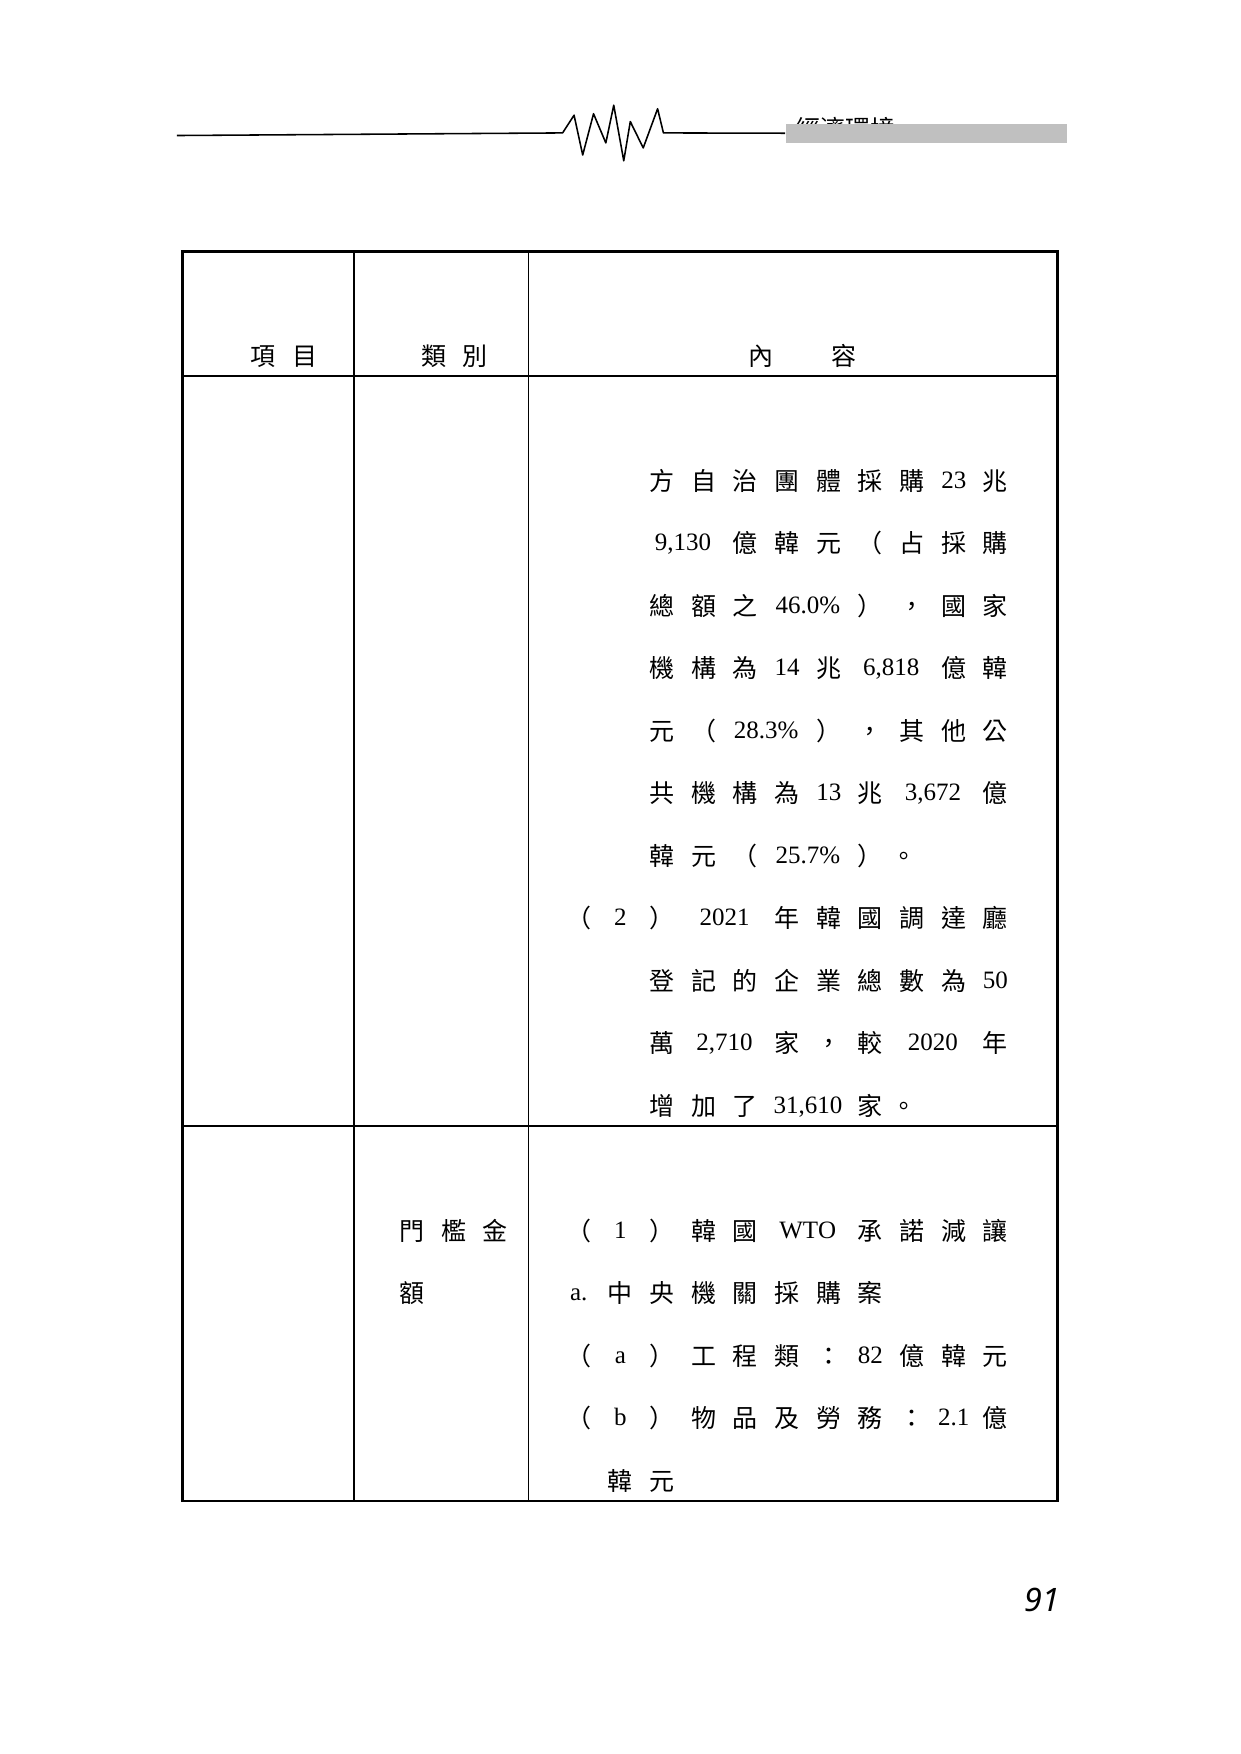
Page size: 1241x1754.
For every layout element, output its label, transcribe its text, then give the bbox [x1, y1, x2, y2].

table_cell （1）韓國WTO承諾減讓 a.中央機關採購案 （a）工程類：82億韓元 （b）物品及勞務：2.1億韓元 [529, 1127, 1056, 1500]
table_cell [184, 1127, 353, 1500]
table_cell [355, 377, 528, 1125]
table_header 類別 [355, 253, 528, 375]
table_header 內 容 [529, 253, 1056, 375]
table_cell 方自治團體採購23兆9,130億韓元（占採購總額之46.0%），國家機構為14兆6,818億韓元（28.3%），其他公共機構為13兆3,672億韓元（25.7%）。 （2）2021年韓國調達廳登記的企業總數為50萬2,710家，較2020年增加了31,610家。 [529, 377, 1056, 1125]
table_cell 門檻金額 [355, 1127, 528, 1500]
table_header 項目 [184, 253, 353, 375]
table_cell [184, 377, 353, 1125]
